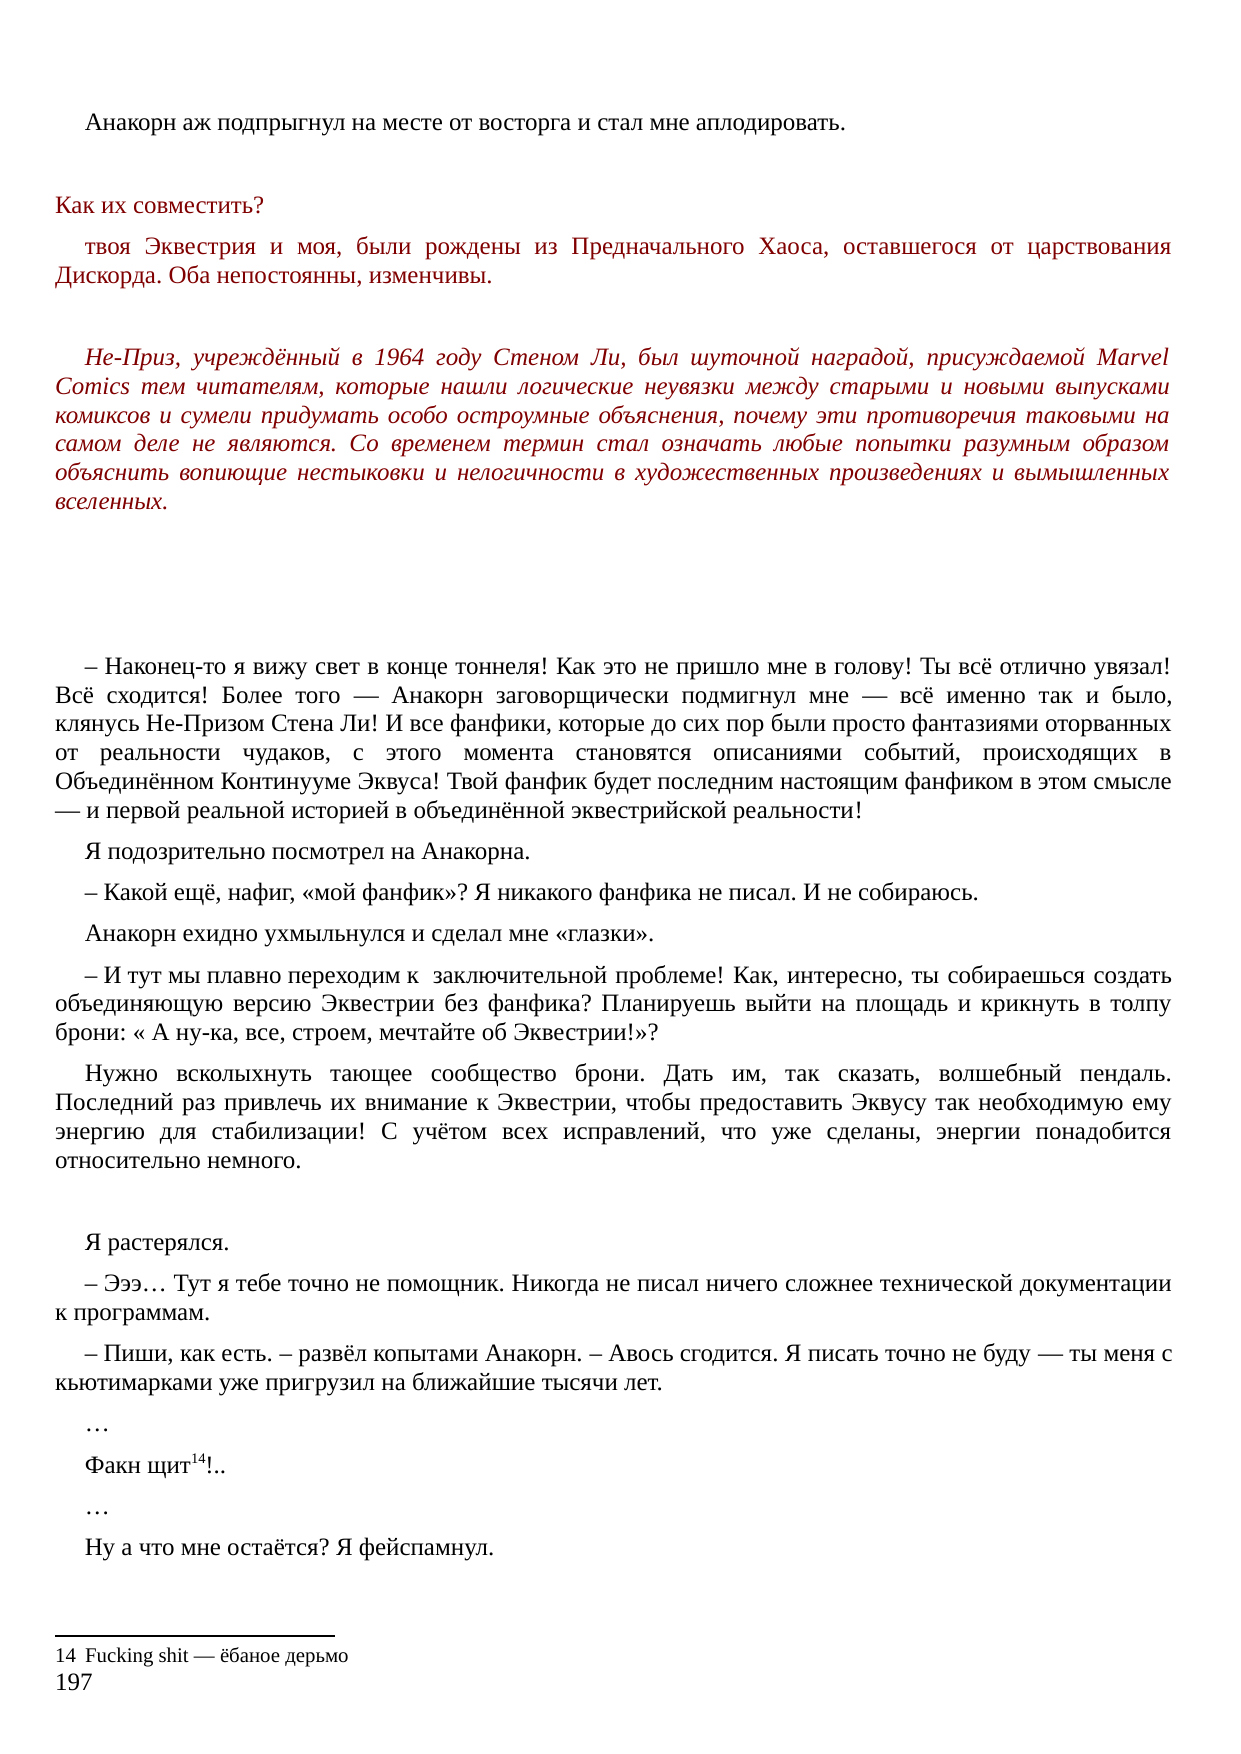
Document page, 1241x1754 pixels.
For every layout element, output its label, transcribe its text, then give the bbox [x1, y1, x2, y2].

text – Какой ещё, нафиг, «мой фанфик»? Я никакого фанфика не писал. И не собираюсь. [55, 877, 1173, 906]
text – Наконец-то я вижу свет в конце тоннеля! Как это не пришло мне в голову! Ты всё отлично увязал! Всё сходится! Более того — Анакорн заговорщически подмигнул мне — всё именно так и было, клянусь Не-Призом Стена Ли! И все фанфики, которые до сих пор были просто фантазиями оторванных от реальности чудаков, с этого момента становятся описаниями событий, происходящих в Объединённом Континууме Эквуса! Твой фанфик будет последним настоящим фанфиком в этом смысле — и первой реальной историей в объединённой эквестрийской реальности! [55, 651, 1173, 823]
text – Пиши, как есть. – развёл копытами Анакорн. – Авось сгодится. Я писать точно не буду — ты меня с кьютимарками уже пригрузил на ближайшие тысячи лет. [55, 1338, 1173, 1396]
text Не-Приз, учреждённый в 1964 году Стеном Ли, был шуточной наградой, присуждаемой Marvel Comics тем читателям, которые нашли логические неувязки между старыми и новыми выпусками комиксов и сумели придумать особо остроумные объяснения, почему эти противоречия таковыми на самом деле не являются. Со временем термин стал означать любые попытки разумным образом объяснить вопиющие нестыковки и нелогичности в художественных произведениях и вымышленных вселенных. [55, 342, 1173, 515]
text Fucking shit — ёбаное дерьмо [55, 1642, 1173, 1667]
text Я растерялся. [55, 1227, 1173, 1256]
text Нужно всколыхнуть тающее сообщество брони. Дать им, так сказать, волшебный пендаль. Последний раз привлечь их внимание к Эквестрии, чтобы предоставить Эквусу так необходимую ему энергию для стабилизации! С учётом всех исправлений, что уже сделаны, энергии понадобится относительно немного. [55, 1058, 1173, 1173]
text Факн щит!.. [55, 1450, 1173, 1478]
text твоя Эквестрия и моя, были рождены из Предначального Хаоса, оставшегося от царствования Дискорда. Оба непостоянны, изменчивы. [55, 231, 1173, 288]
text – Эээ… Тут я тебе точно не помощник. Никогда не писал ничего сложнее технической документации к программам. [55, 1268, 1173, 1326]
text Как их совместить? [55, 190, 1173, 218]
text – И тут мы плавно переходим к заключительной проблеме! Как, интересно, ты собираешься создать объединяющую версию Эквестрии без фанфика? Планируешь выйти на площадь и крикнуть в толпу брони: « А ну-ка, все, строем, мечтайте об Эквестрии!»? [55, 960, 1173, 1046]
text Анакорн аж подпрыгнул на месте от восторга и стал мне аплодировать. [55, 107, 1173, 136]
text Я подозрительно посмотрел на Анакорна. [55, 836, 1173, 865]
text Анакорн ехидно ухмыльнулся и сделал мне «глазки». [55, 918, 1173, 947]
text … [55, 1491, 1173, 1520]
text Ну а что мне остаётся? Я фейспамнул. [55, 1532, 1173, 1561]
text … [55, 1408, 1173, 1437]
